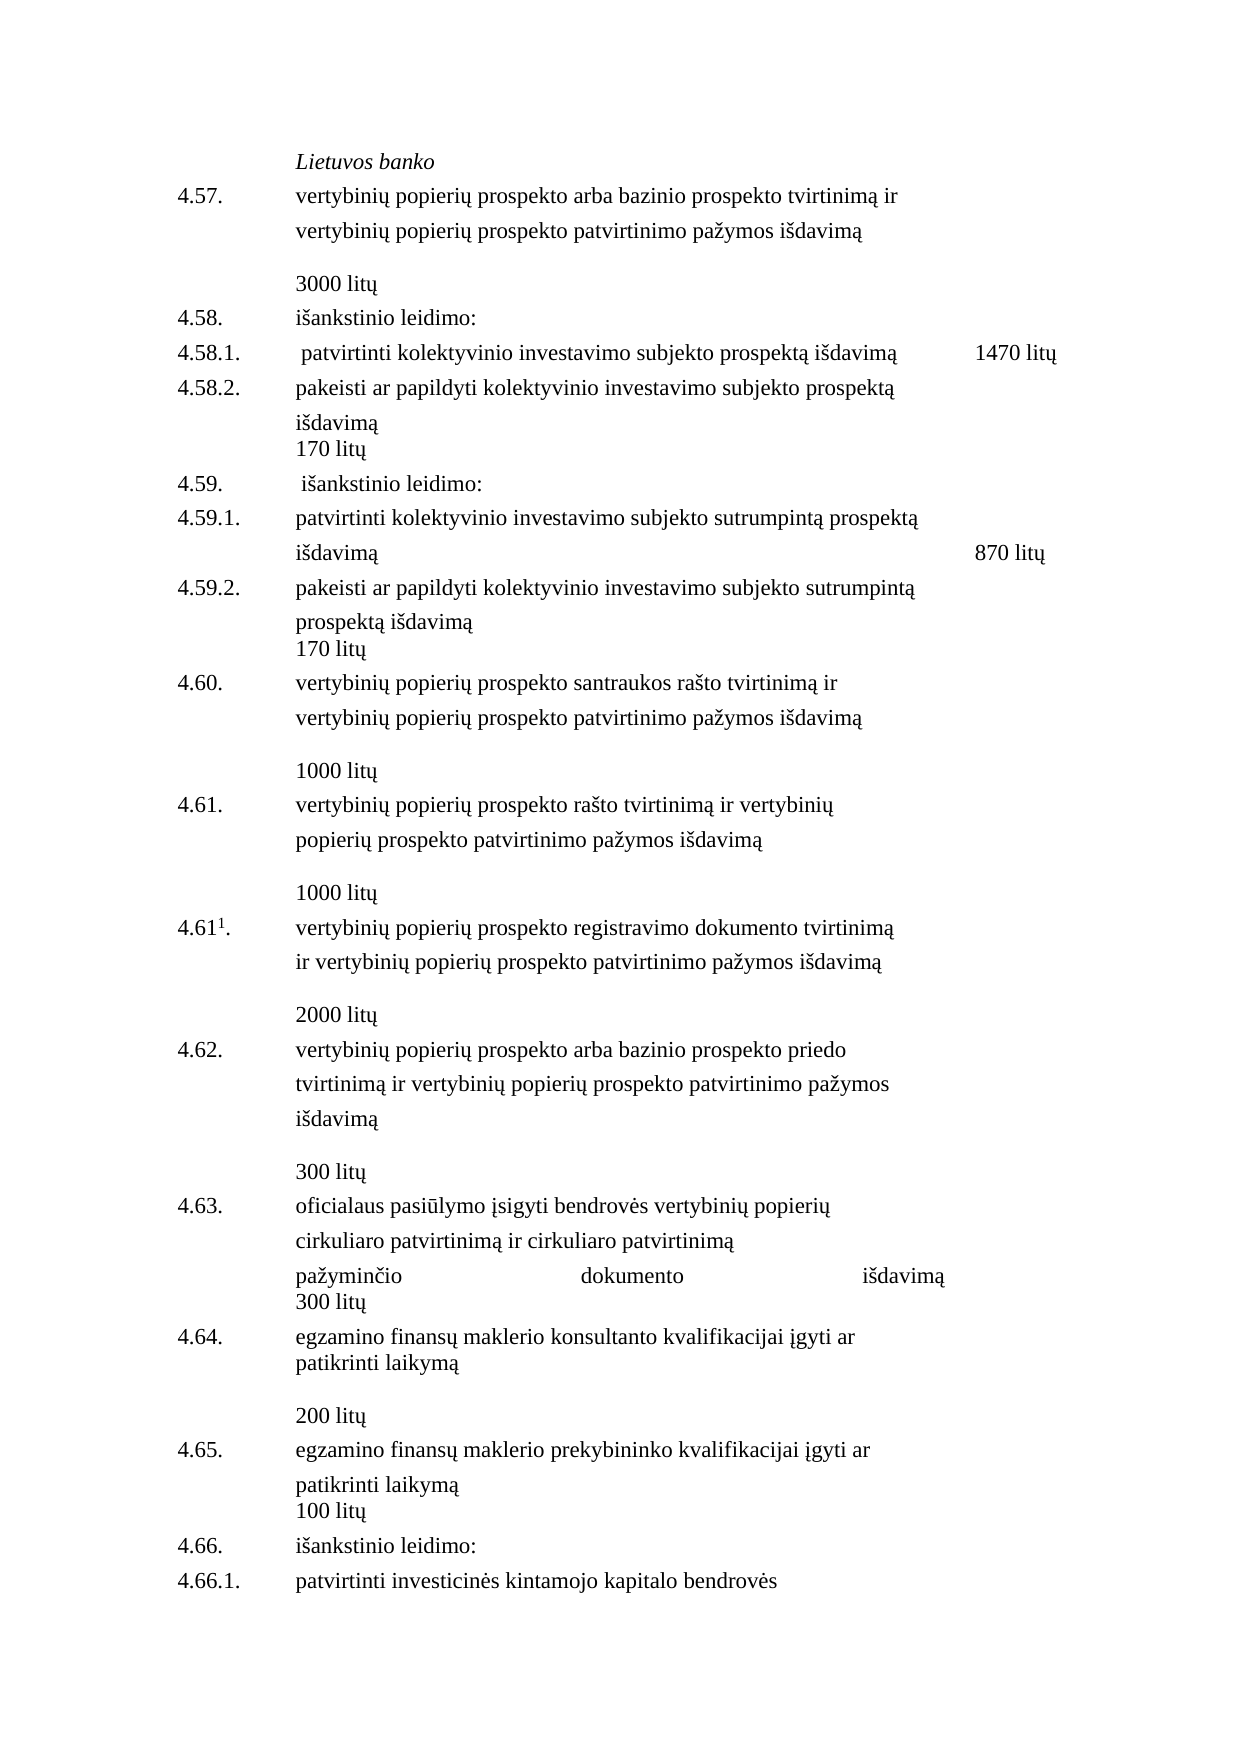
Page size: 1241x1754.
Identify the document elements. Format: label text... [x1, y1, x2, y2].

text 4.57. vertybinių popierių prospekto arba bazinio prospekto tvirtinimą ir [177, 182, 1122, 209]
text pažyminčio dokumento išdavimą 300 litų [177, 1262, 945, 1314]
text vertybinių popierių prospekto patvirtinimo pažymos išdavimą 3000 litų [295, 217, 945, 296]
text išdavimą 300 litų [177, 1105, 945, 1184]
text 4.63. oficialaus pasiūlymo įsigyti bendrovės vertybinių popierių [177, 1192, 1122, 1219]
text prospektą išdavimą 170 litų [177, 608, 945, 661]
text vertybinių popierių prospekto patvirtinimo pažymos išdavimą 1000 litų [177, 704, 945, 783]
text tvirtinimą ir vertybinių popierių prospekto patvirtinimo pažymos [177, 1070, 1122, 1097]
text ir vertybinių popierių prospekto patvirtinimo pažymos išdavimą 2000 litų [177, 948, 945, 1027]
text 4.59. išankstinio leidimo: [177, 469, 945, 496]
text 4.66. išankstinio leidimo: [177, 1532, 1122, 1559]
text patikrinti laikymą 100 litų [177, 1471, 945, 1524]
text Lietuvos banko [177, 148, 945, 174]
text 4.58. išankstinio leidimo: [177, 304, 945, 331]
text 4.62. vertybinių popierių prospekto arba bazinio prospekto priedo [177, 1036, 1122, 1062]
text 4.59.2. pakeisti ar papildyti kolektyvinio investavimo subjekto sutrumpintą [177, 574, 945, 600]
text 4.58.2. pakeisti ar papildyti kolektyvinio investavimo subjekto prospektą [177, 374, 945, 400]
text 4.611. vertybinių popierių prospekto registravimo dokumento tvirtinimą [177, 913, 1122, 940]
text cirkuliaro patvirtinimą ir cirkuliaro patvirtinimą [177, 1227, 1122, 1253]
text popierių prospekto patvirtinimo pažymos išdavimą 1000 litų [177, 826, 945, 905]
text 4.66.1. patvirtinti investicinės kintamojo kapitalo bendrovės [177, 1567, 1122, 1593]
text išdavimą 170 litų [177, 408, 945, 461]
text 4.58.1. patvirtinti kolektyvinio investavimo subjekto prospektą išdavimą 1470 litų [177, 339, 1107, 366]
text 4.61. vertybinių popierių prospekto rašto tvirtinimą ir vertybinių [177, 791, 1122, 818]
text 4.60. vertybinių popierių prospekto santraukos rašto tvirtinimą ir [177, 669, 1122, 696]
text 4.64. egzamino finansų maklerio konsultanto kvalifikacijai įgyti ar patikrinti laikymą 200 litų [177, 1323, 945, 1428]
text išdavimą 870 litų [177, 539, 1107, 565]
text 4.59.1. patvirtinti kolektyvinio investavimo subjekto sutrumpintą prospektą [177, 504, 974, 531]
text 4.65. egzamino finansų maklerio prekybininko kvalifikacijai įgyti ar [177, 1437, 945, 1463]
